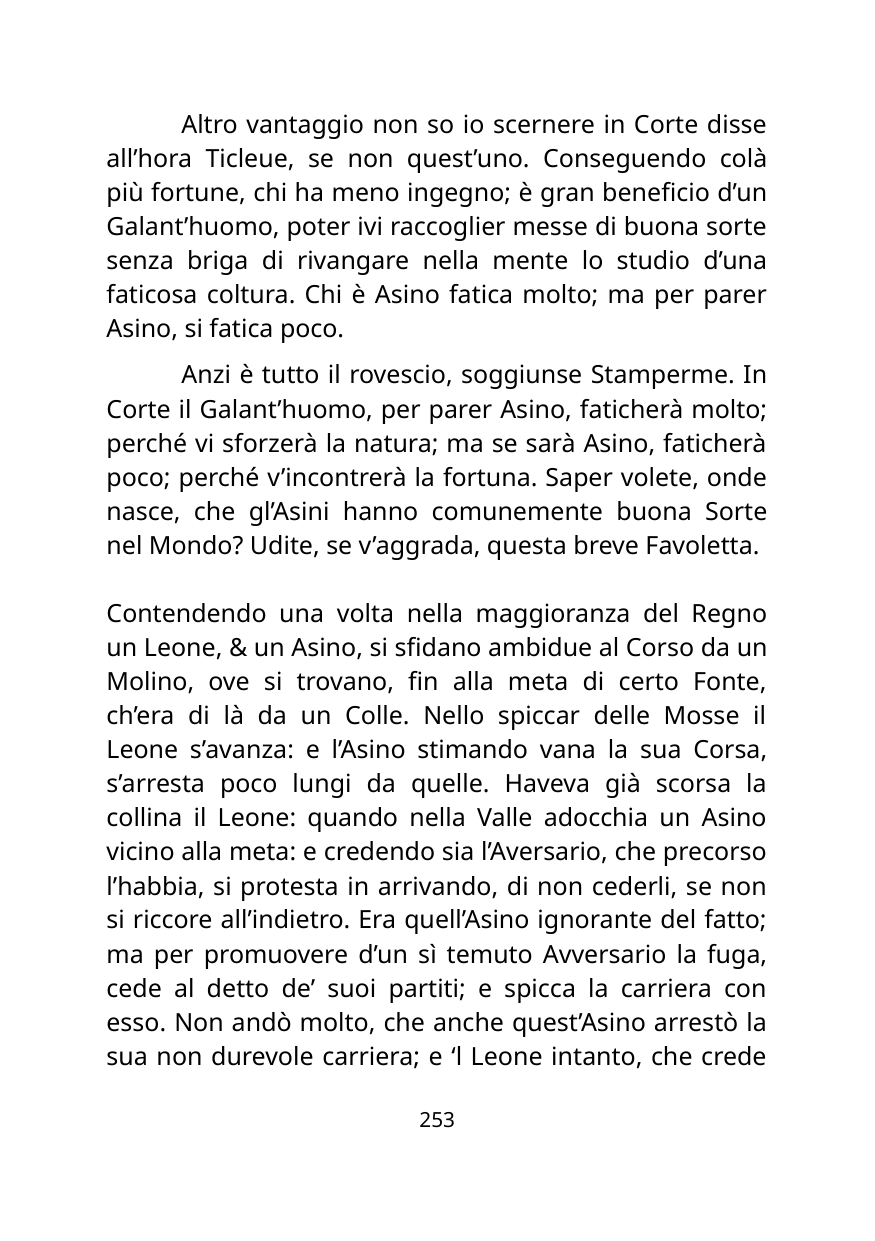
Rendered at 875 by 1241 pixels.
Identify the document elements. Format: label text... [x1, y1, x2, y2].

text Anzi è tutto il rovescio, soggiunse Stamperme. In Corte il Galant’huomo, per parer Asino, faticherà molto; perché vi sforzerà la natura; ma se sarà Asino, faticherà poco; perché v’incontrerà la fortuna. Saper volete, onde nasce, che gl’Asini hanno comunemente buona Sorte nel Mondo? Udite, se v’aggrada, questa breve Favoletta. [106, 357, 768, 562]
text Contendendo una volta nella maggioranza del Regno un Leone, & un Asino, si sfidano ambidue al Corso da un Molino, ove si trovano, fin alla meta di certo Fonte, ch’era di là da un Colle. Nello spiccar delle Mosse il Leone s’avanza: e l’Asino stimando vana la sua Corsa, s’arresta poco lungi da quelle. Haveva già scorsa la collina il Leone: quando nella Valle adocchia un Asino vicino alla meta: e credendo sia l’Aversario, che precorso l’habbia, si protesta in arrivando, di non cederli, se non si riccore all’indietro. Era quell’Asino ignorante del fatto; ma per promuovere d’un sì temuto Avversario la fuga, cede al detto de’ suoi partiti; e spicca la carriera con esso. Non andò molto, che anche quest’Asino arrestò la sua non durevole carriera; e ‘l Leone intanto, che crede [106, 596, 768, 1072]
text Altro vantaggio non so io scernere in Corte disse all’hora Ticleue, se non quest’uno. Conseguendo colà più fortune, chi ha meno ingegno; è gran beneficio d’un Galant’huomo, poter ivi raccoglier messe di buona sorte senza briga di rivangare nella mente lo studio d’una faticosa coltura. Chi è Asino fatica molto; ma per parer Asino, si fatica poco. [106, 106, 768, 345]
